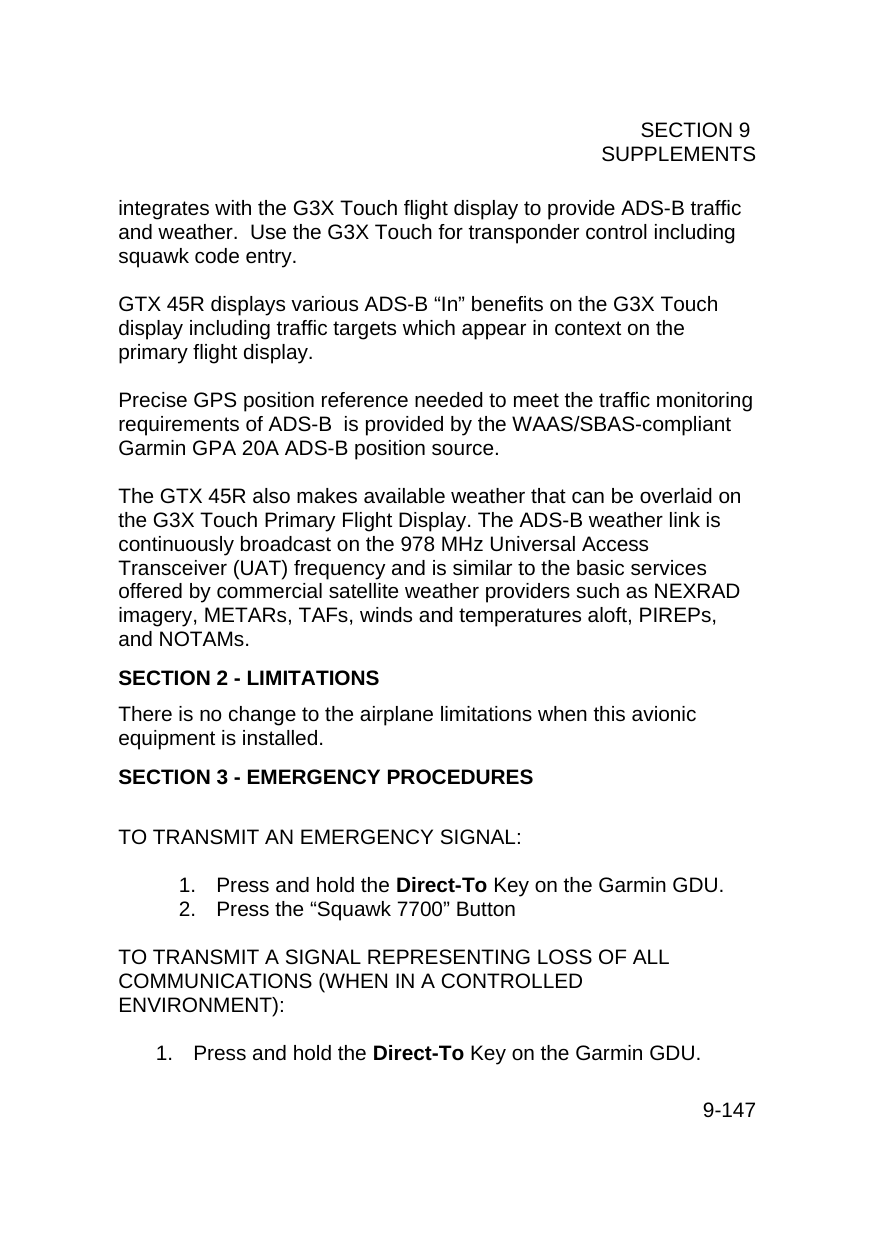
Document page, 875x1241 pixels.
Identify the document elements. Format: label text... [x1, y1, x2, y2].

subtitle SECTION 3 - EMERGENCY PROCEDURES [118, 765, 756, 789]
text The GTX 45R also makes available weather that can be overlaid on the G3X Touch Primary Flight Display. The ADS-B weather link is continuously broadcast on the 978 MHz Universal Access Transceiver (UAT) frequency and is similar to the basic services offered by commercial satellite weather providers such as NEXRAD imagery, METARs, TAFs, winds and temperatures aloft, PIREPs, and NOTAMs. [118, 483, 756, 651]
list Press the “Squawk 7700” Button [179, 897, 756, 921]
text TO TRANSMIT AN EMERGENCY SIGNAL: [118, 825, 756, 849]
text GTX 45R displays various ADS-B “In” benefits on the G3X Touch display including traffic targets which appear in context on the primary flight display. [118, 292, 756, 364]
list Press and hold the Direct-To Key on the Garmin GDU. [179, 873, 756, 897]
text integrates with the G3X Touch flight display to provide ADS-B traffic and weather. Use the G3X Touch for transponder control including squawk code entry. [118, 196, 756, 268]
list Press and hold the Direct-To Key on the Garmin GDU. [156, 1041, 756, 1065]
text There is no change to the airplane limitations when this avionic equipment is installed. [118, 702, 756, 750]
text Precise GPS position reference needed to meet the traffic monitoring requirements of ADS-B is provided by the WAAS/SBAS-compliant Garmin GPA 20A ADS-B position source. [118, 388, 756, 459]
text TO TRANSMIT A SIGNAL REPRESENTING LOSS OF ALL COMMUNICATIONS (WHEN IN A CONTROLLED [118, 945, 756, 993]
text ENVIRONMENT): [118, 993, 756, 1017]
subtitle SECTION 2 - LIMITATIONS [118, 666, 756, 690]
